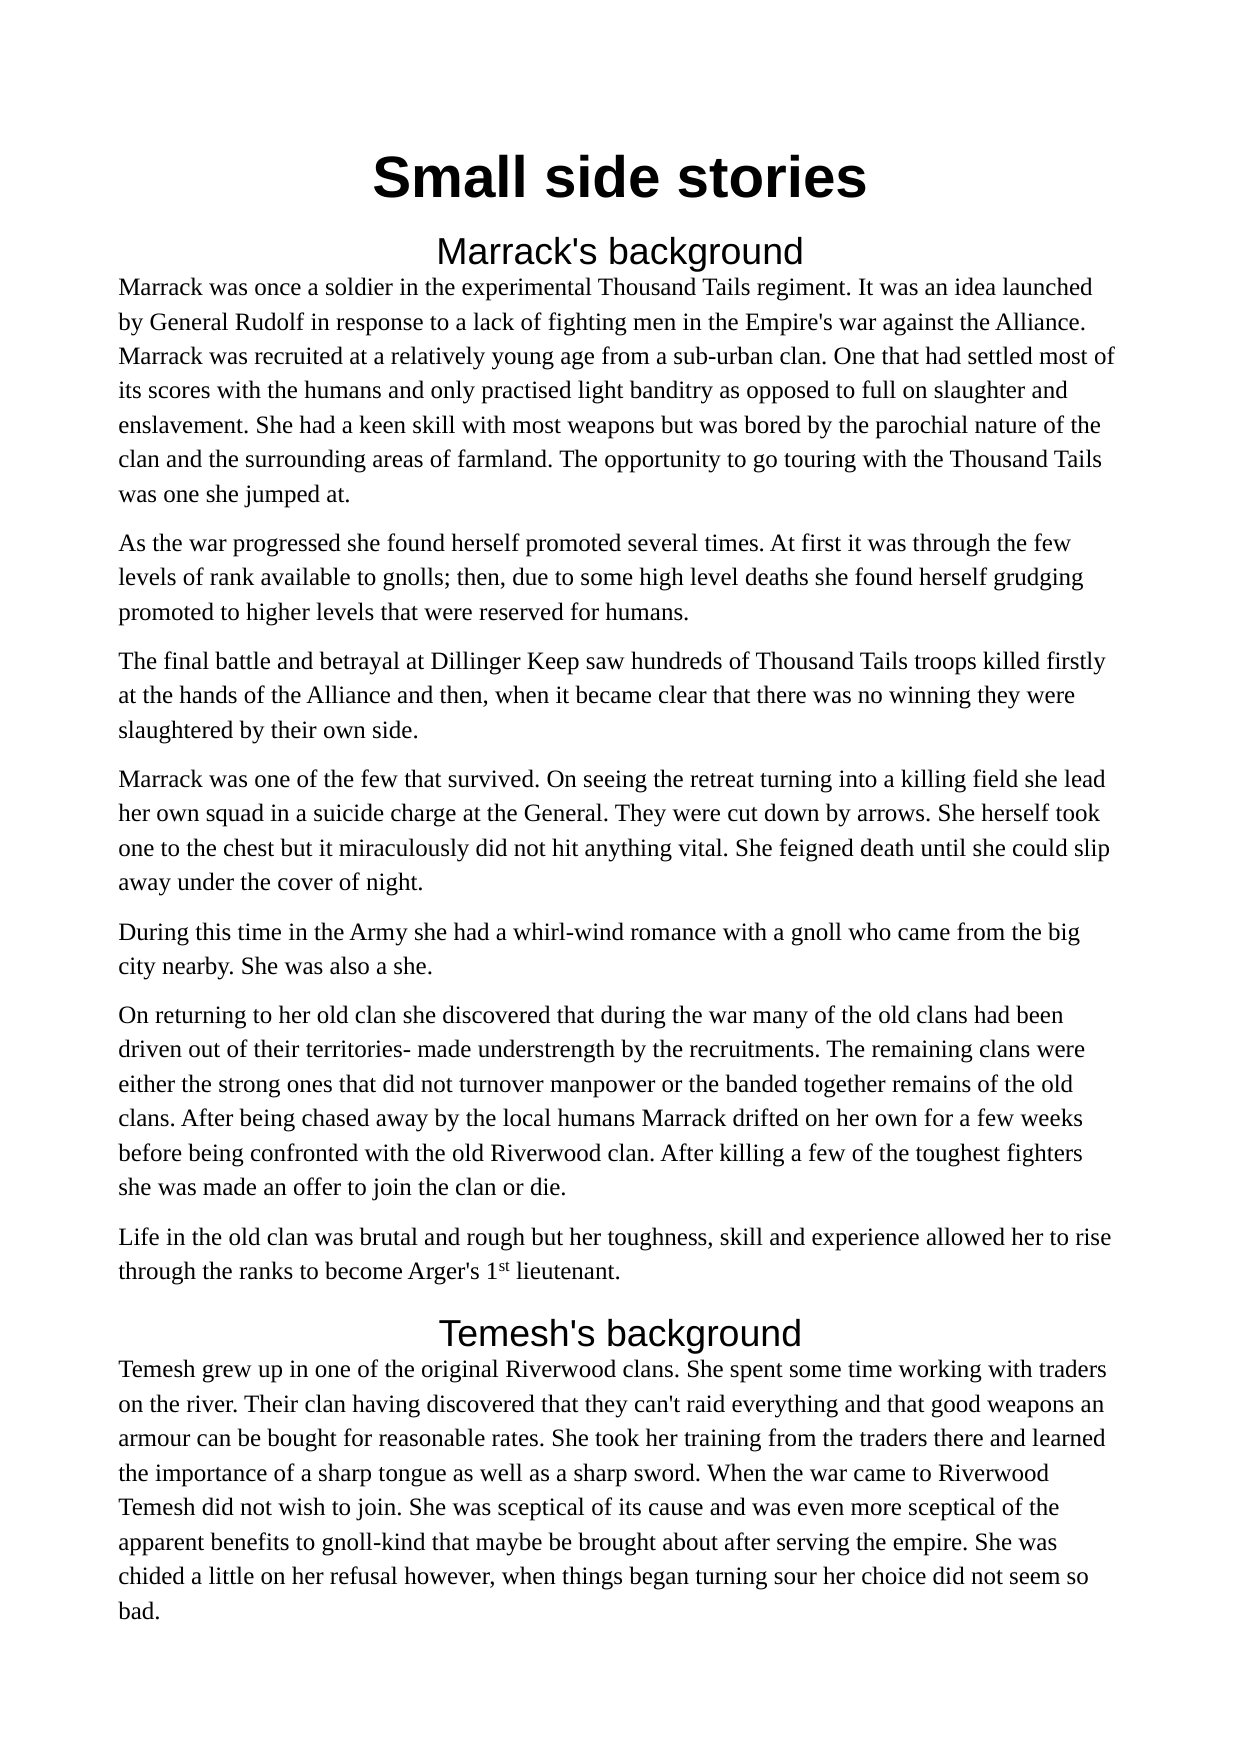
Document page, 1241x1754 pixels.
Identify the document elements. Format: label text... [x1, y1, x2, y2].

text Marrack was one of the few that survived. On seeing the retreat turning into a killing field she lead her own squad in a suicide charge at the General. They were cut down by arrows. She herself took one to the chest but it miraculously did not hit anything vital. She feigned death until she could slip away under the cover of night. [118, 764, 1122, 896]
title Small side stories [118, 143, 1122, 210]
text As the war progressed she found herself promoted several times. At first it was through the few levels of rank available to gnolls; then, due to some high level deaths she found herself grudging promoted to higher levels that were reserved for humans. [118, 528, 1122, 626]
subtitle Marrack's background [118, 229, 1122, 272]
text Life in the old clan was brutal and rough but her toughness, skill and experience allowed her to rise through the ranks to become Arger's 1st lieutenant. [118, 1222, 1122, 1285]
text On returning to her old clan she discovered that during the war many of the old clans had been driven out of their territories- made understrength by the recruitments. The remaining clans were either the strong ones that did not turnover manpower or the banded together remains of the old clans. After being chased away by the local humans Marrack drifted on her own for a few weeks before being confronted with the old Riverwood clan. After killing a few of the toughest fighters she was made an offer to join the clan or die. [118, 1000, 1122, 1201]
text During this time in the Army she had a whirl-wind romance with a gnoll who came from the big city nearby. She was also a she. [118, 917, 1122, 980]
text Marrack was once a soldier in the experimental Thousand Tails regiment. It was an idea launched by General Rudolf in response to a lack of fighting men in the Empire's war against the Alliance. Marrack was recruited at a relatively young age from a sub-urban clan. One that had settled most of its scores with the humans and only practised light banditry as opposed to full on slaughter and enslavement. She had a keen skill with most weapons but was bored by the parochial nature of the clan and the surrounding areas of farmland. The opportunity to go touring with the Thousand Tails was one she jumped at. [118, 272, 1122, 508]
text Temesh grew up in one of the original Riverwood clans. She spent some time working with traders on the river. Their clan having discovered that they can't raid everything and that good weapons an armour can be bought for reasonable rates. She took her training from the traders there and learned the importance of a sharp tongue as well as a sharp sword. When the war came to Riverwood Temesh did not wish to join. She was sceptical of its cause and was even more sceptical of the apparent benefits to gnoll-kind that maybe be brought about after serving the empire. She was chided a little on her refusal however, when things began turning sour her choice did not seem so bad. [118, 1354, 1122, 1624]
text The final battle and betrayal at Dillinger Keep saw hundreds of Thousand Tails troops killed firstly at the hands of the Alliance and then, when it became clear that there was no winning they were slaughtered by their own side. [118, 646, 1122, 744]
subtitle Temesh's background [118, 1311, 1122, 1354]
